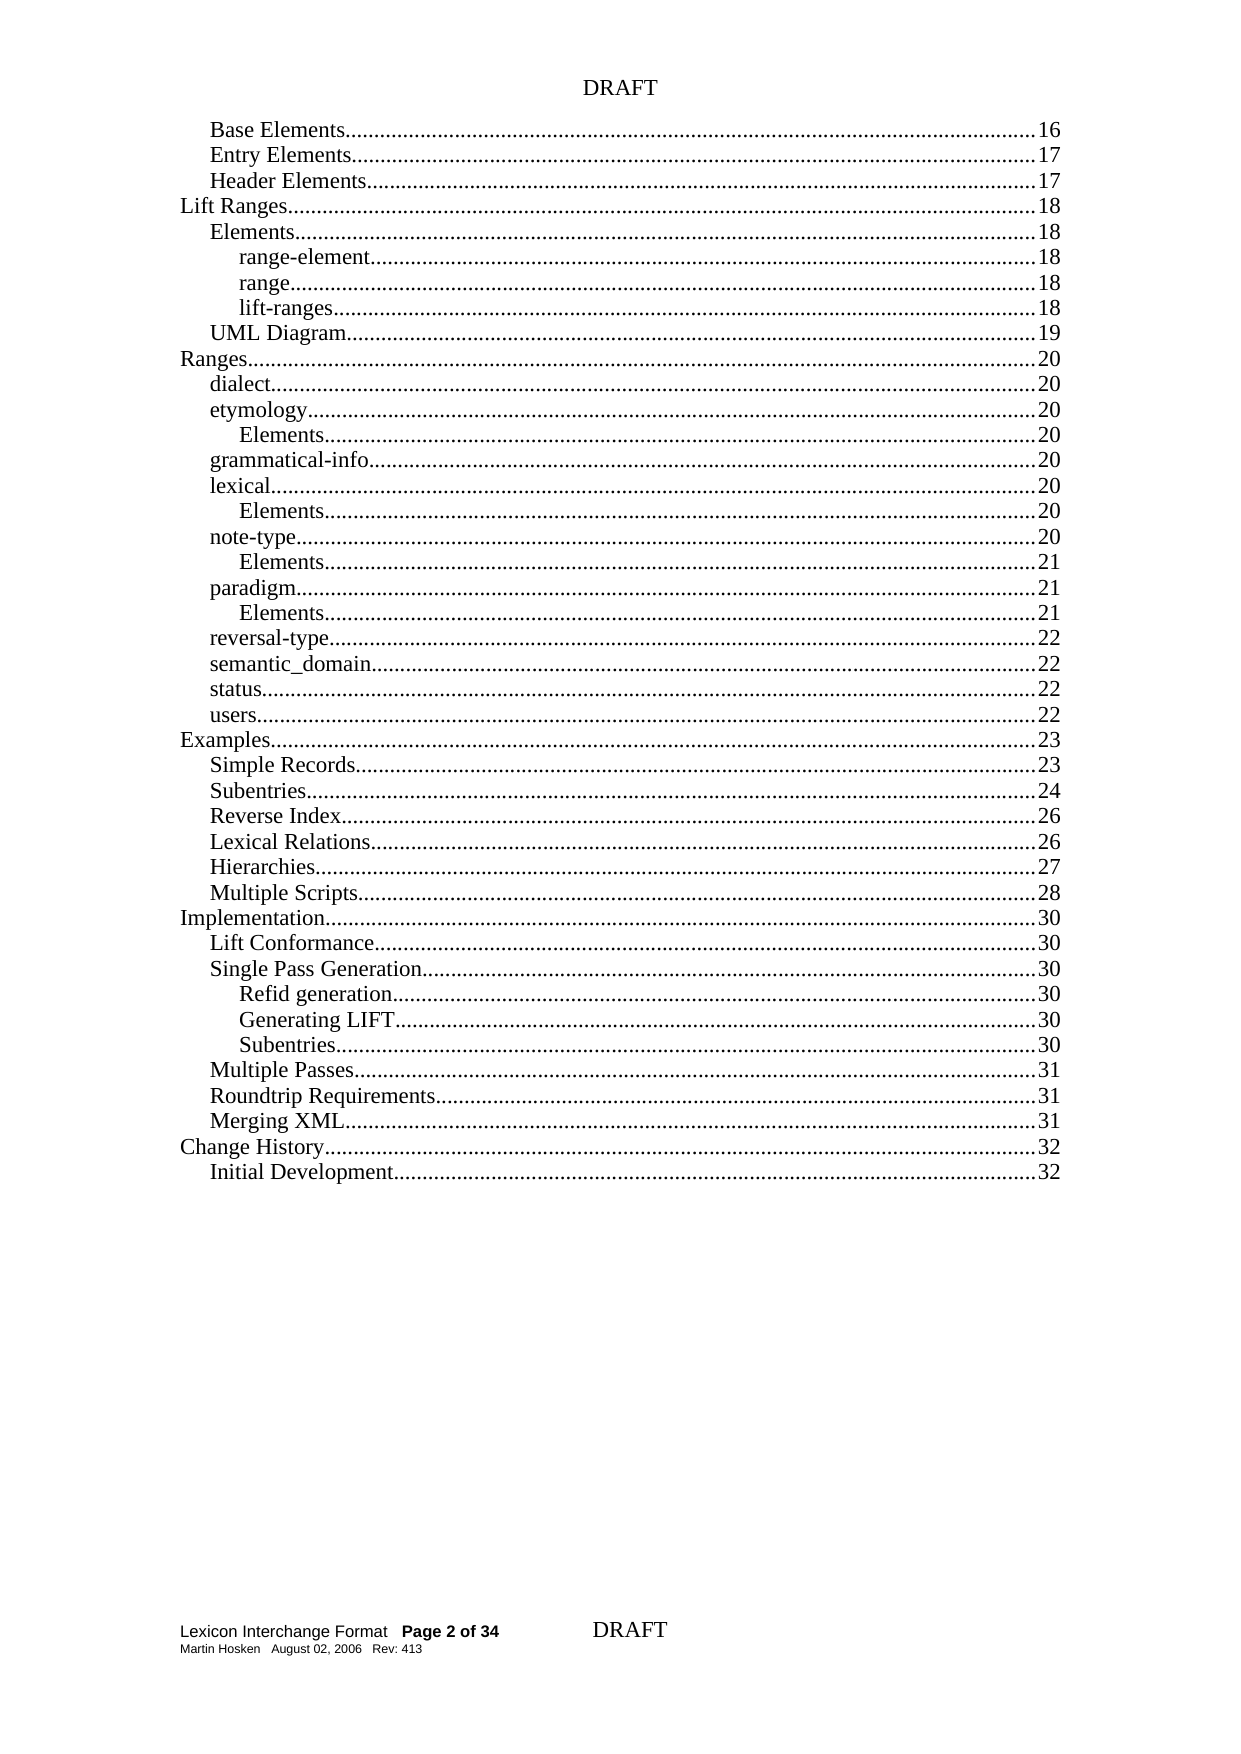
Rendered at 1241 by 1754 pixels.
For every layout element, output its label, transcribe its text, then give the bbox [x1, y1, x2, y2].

text Header Elements 17 [209, 168, 1061, 193]
text Refid generation 30 [239, 981, 1061, 1007]
text Reverse Index 26 [209, 803, 1061, 829]
text Lexical Relations 26 [209, 829, 1061, 854]
text Subentries 30 [239, 1032, 1061, 1057]
text range 18 [239, 269, 1061, 295]
text Change History 32 [180, 1134, 1061, 1159]
text Elements 21 [239, 600, 1061, 625]
text Simple Records 23 [209, 752, 1061, 778]
text Implementation 30 [180, 905, 1061, 930]
text Entry Elements 17 [209, 142, 1061, 168]
text Single Pass Generation 30 [209, 956, 1061, 981]
text Lift Ranges 18 [180, 193, 1061, 219]
text range-element 18 [239, 244, 1061, 269]
text Multiple Scripts 28 [209, 879, 1061, 905]
text Subentries 24 [209, 778, 1061, 803]
text Elements 20 [239, 498, 1061, 524]
text status 22 [209, 676, 1061, 702]
text Elements 21 [239, 549, 1061, 574]
text Lift Conformance 30 [209, 930, 1061, 956]
text etymology 20 [209, 397, 1061, 422]
text users 22 [209, 702, 1061, 727]
text dialect 20 [209, 371, 1061, 397]
text reversal-type 22 [209, 625, 1061, 651]
text Base Elements 16 [209, 117, 1061, 142]
text semantic_domain 22 [209, 651, 1061, 676]
text note-type 20 [209, 524, 1061, 549]
text Merging XML 31 [209, 1108, 1061, 1134]
text Elements 20 [239, 422, 1061, 447]
text Ranges 20 [180, 346, 1061, 371]
text paradigm 21 [209, 574, 1061, 600]
text UML Diagram 19 [209, 320, 1061, 346]
text Roundtrip Requirements 31 [209, 1083, 1061, 1108]
text lexical 20 [209, 473, 1061, 498]
text Multiple Passes 31 [209, 1057, 1061, 1083]
text lift-ranges 18 [239, 295, 1061, 320]
text Elements 18 [209, 219, 1061, 244]
text Hierarchies 27 [209, 854, 1061, 879]
text Initial Development 32 [209, 1159, 1061, 1184]
text Examples 23 [180, 727, 1061, 752]
text grammatical-info 20 [209, 447, 1061, 473]
text Generating LIFT 30 [239, 1007, 1061, 1032]
